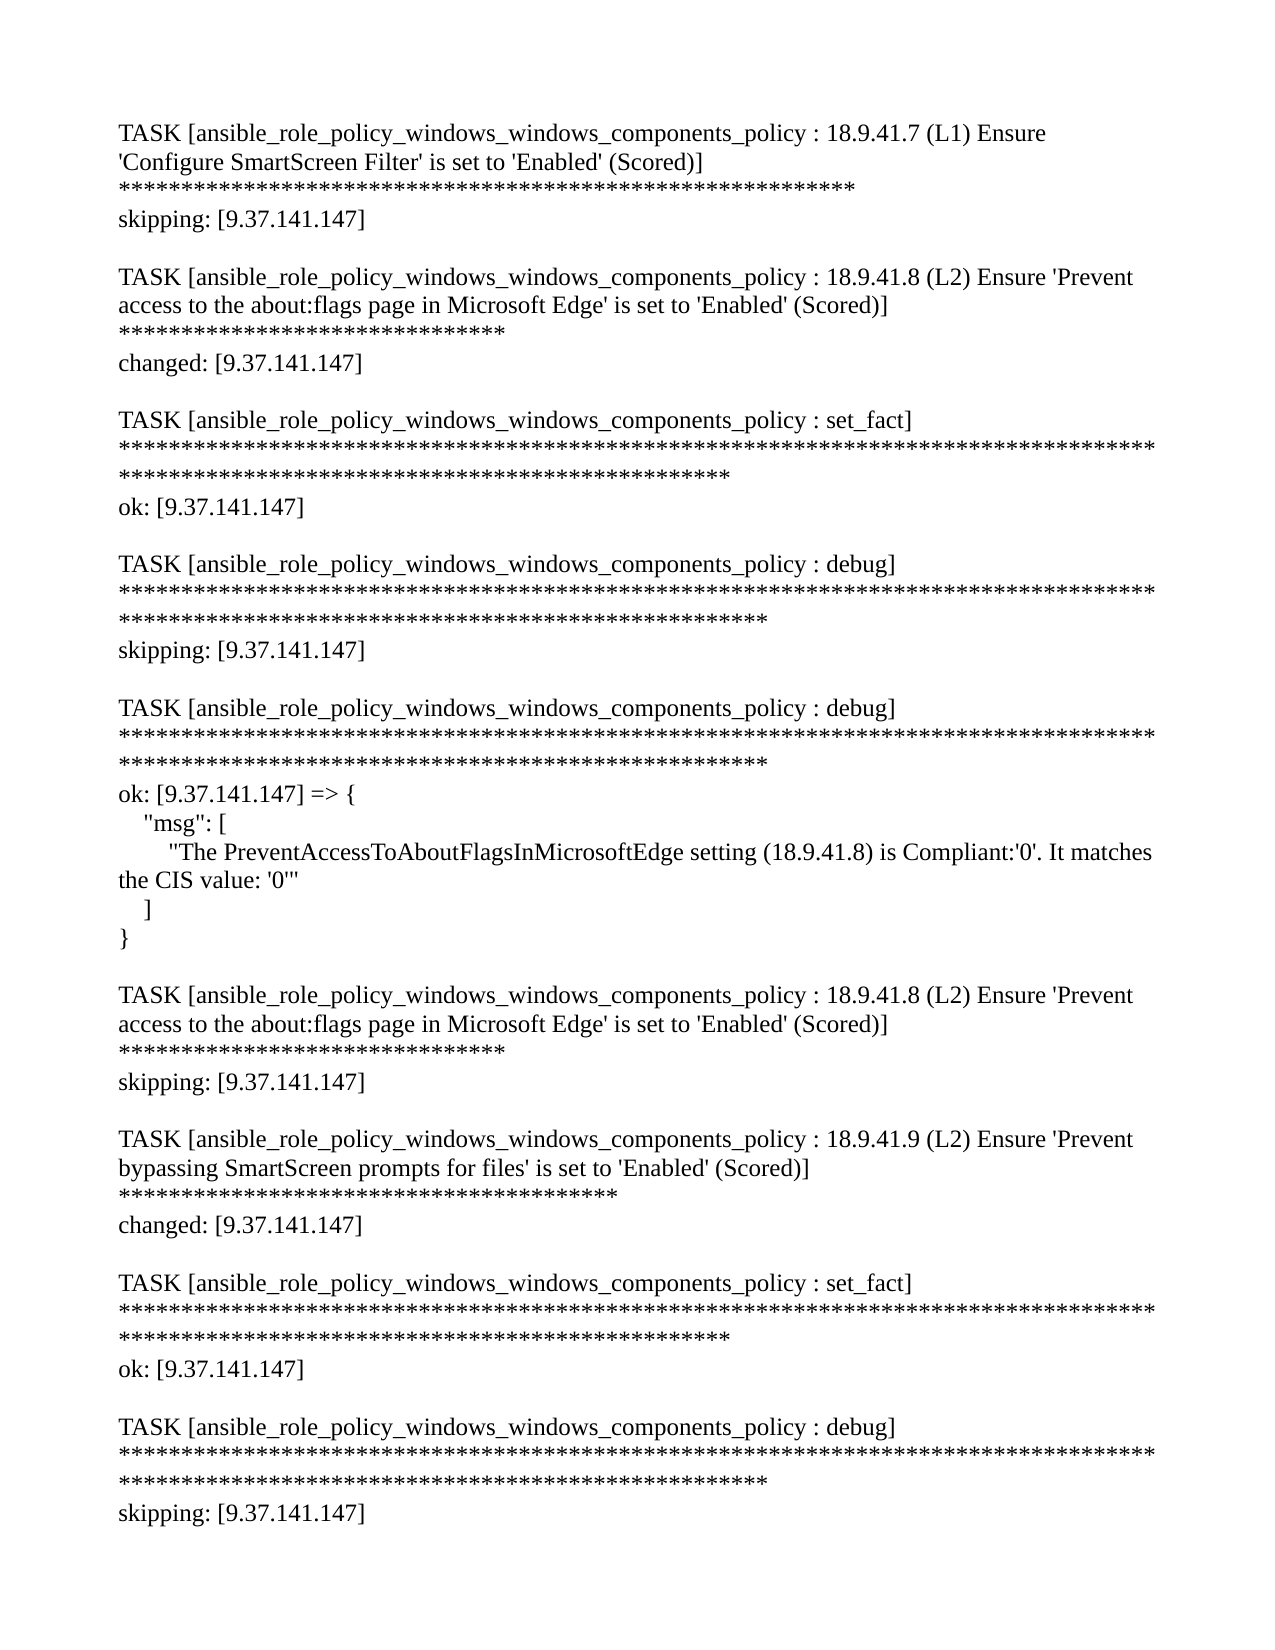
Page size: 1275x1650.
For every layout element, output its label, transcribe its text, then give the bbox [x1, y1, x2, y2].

text TASK [ansible_role_policy_windows_windows_components_policy : 18.9.41.7 (L1) Ensure 'Configure SmartScreen Filter' is set to 'Enabled' (Scored)] *********************************************************** [118, 118, 1157, 204]
text TASK [ansible_role_policy_windows_windows_components_policy : 18.9.41.8 (L2) Ensure 'Prevent access to the about:flags page in Microsoft Edge' is set to 'Enabled' (Scored)] ******************************* [118, 981, 1157, 1067]
text ok: [9.37.141.147] [118, 492, 1157, 521]
text TASK [ansible_role_policy_windows_windows_components_policy : set_fact] ************************************************************************************************************************************ [118, 1268, 1157, 1354]
text ok: [9.37.141.147] [118, 1354, 1157, 1383]
text skipping: [9.37.141.147] [118, 636, 1157, 664]
text "The PreventAccessToAboutFlagsInMicrosoftEdge setting (18.9.41.8) is Compliant:'0'. It matches the CIS value: '0'" [118, 837, 1157, 894]
text TASK [ansible_role_policy_windows_windows_components_policy : debug] *************************************************************************************************************************************** [118, 693, 1157, 779]
text changed: [9.37.141.147] [118, 1211, 1157, 1239]
text skipping: [9.37.141.147] [118, 204, 1157, 233]
text skipping: [9.37.141.147] [118, 1067, 1157, 1096]
text changed: [9.37.141.147] [118, 348, 1157, 377]
text ] [118, 894, 1157, 923]
text TASK [ansible_role_policy_windows_windows_components_policy : 18.9.41.8 (L2) Ensure 'Prevent access to the about:flags page in Microsoft Edge' is set to 'Enabled' (Scored)] ******************************* [118, 262, 1157, 348]
text TASK [ansible_role_policy_windows_windows_components_policy : set_fact] ************************************************************************************************************************************ [118, 406, 1157, 492]
text ok: [9.37.141.147] => { [118, 779, 1157, 808]
text TASK [ansible_role_policy_windows_windows_components_policy : debug] *************************************************************************************************************************************** [118, 549, 1157, 636]
text } [118, 923, 1157, 952]
text "msg": [ [118, 808, 1157, 837]
text TASK [ansible_role_policy_windows_windows_components_policy : 18.9.41.9 (L2) Ensure 'Prevent bypassing SmartScreen prompts for files' is set to 'Enabled' (Scored)] **************************************** [118, 1124, 1157, 1211]
text skipping: [9.37.141.147] [118, 1498, 1157, 1527]
text TASK [ansible_role_policy_windows_windows_components_policy : debug] *************************************************************************************************************************************** [118, 1412, 1157, 1498]
